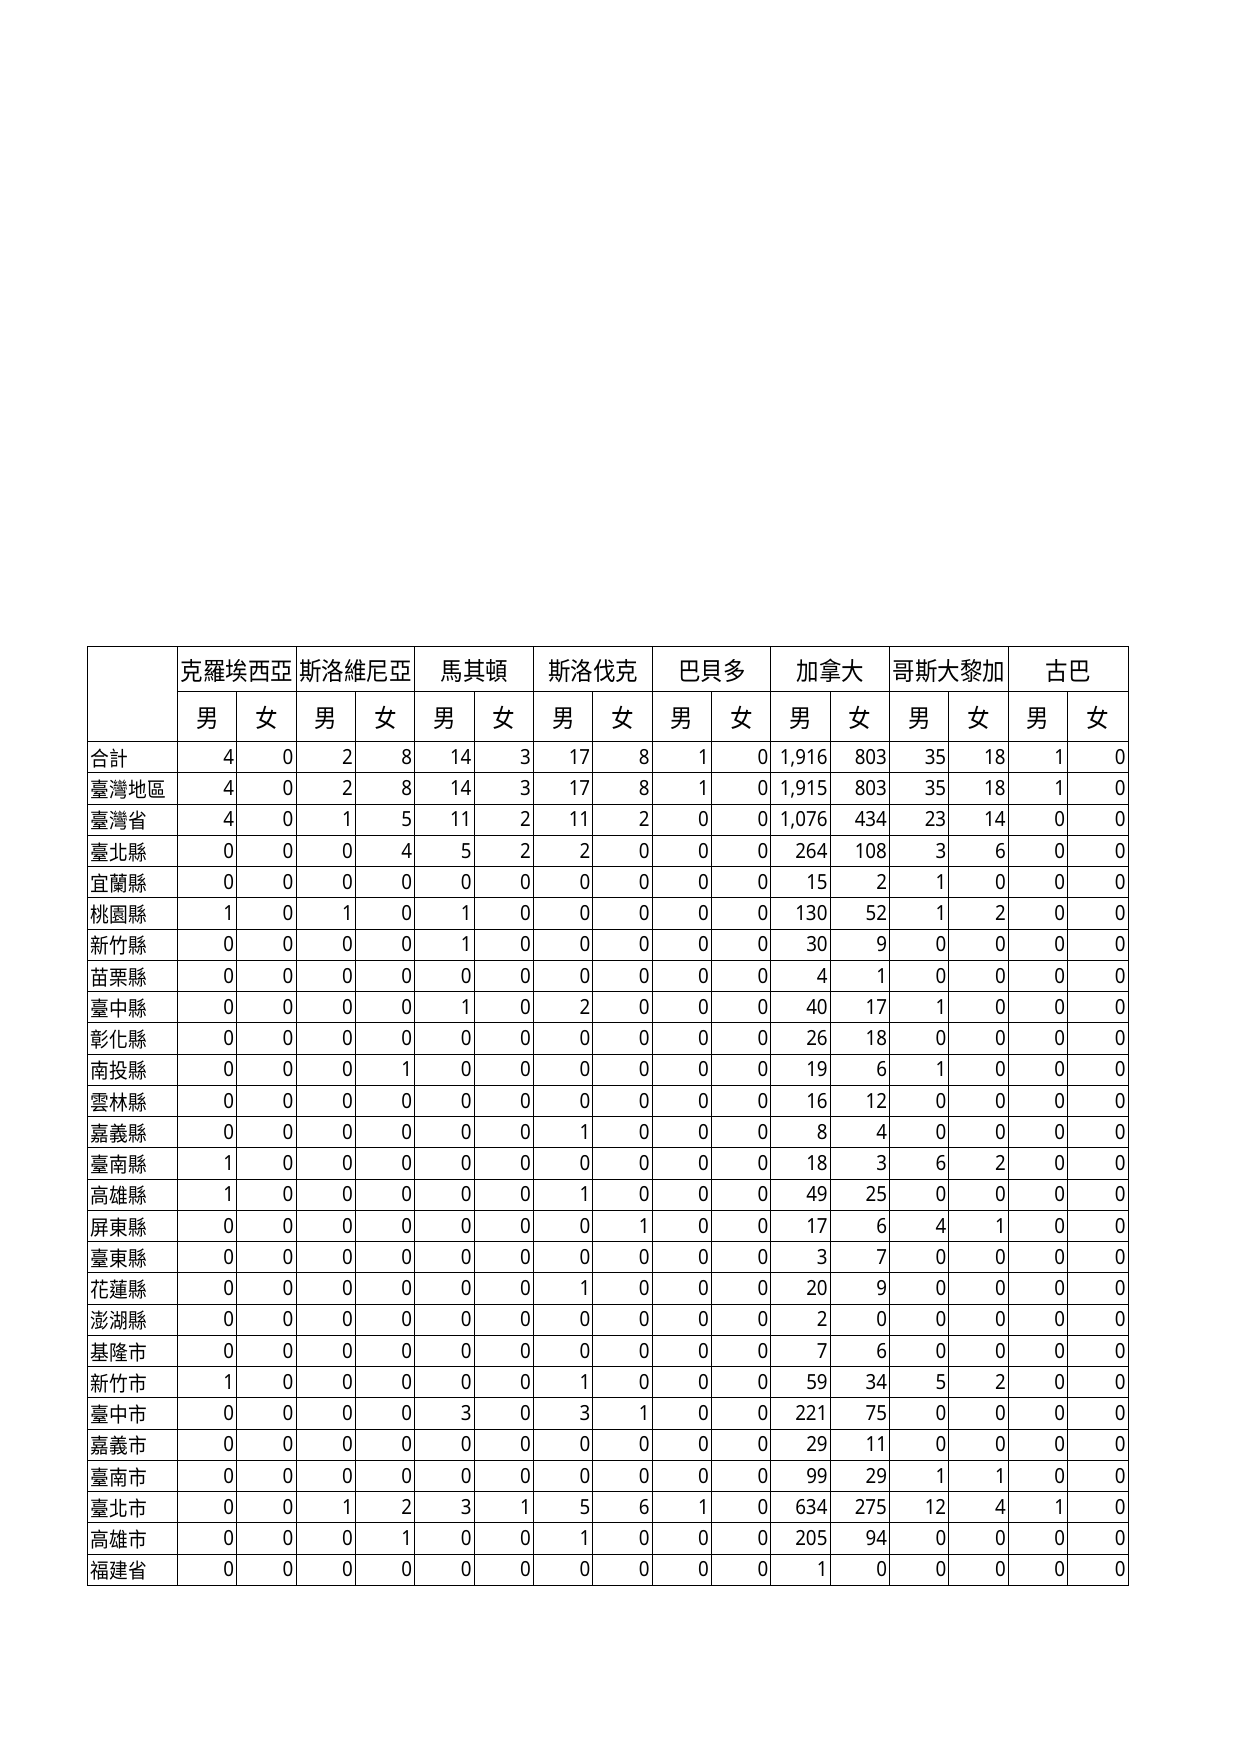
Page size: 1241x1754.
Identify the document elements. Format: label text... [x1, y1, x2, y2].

table_cell 0 [415, 1086, 474, 1116]
table_cell 0 [475, 1305, 533, 1335]
table_cell 0 [653, 961, 711, 991]
table_cell 2 [593, 805, 652, 835]
table_cell 14 [949, 805, 1008, 835]
table_cell 49 [771, 1180, 830, 1210]
table_cell 0 [534, 1555, 592, 1585]
table_cell 基隆市 [88, 1336, 177, 1366]
table_cell 6 [831, 1211, 889, 1241]
table_cell 0 [653, 1242, 711, 1272]
table_cell 0 [356, 1430, 414, 1460]
table_cell 0 [1009, 1336, 1067, 1366]
table_cell 29 [831, 1461, 889, 1491]
table_cell 2 [534, 992, 592, 1022]
table_cell 0 [1068, 742, 1128, 772]
table_cell 1 [178, 898, 236, 928]
table_cell 0 [415, 1273, 474, 1303]
table_cell 新竹市 [88, 1367, 177, 1397]
table_cell 0 [593, 1242, 652, 1272]
table_cell 0 [356, 930, 414, 960]
table_cell 臺北市 [88, 1492, 177, 1522]
table_cell 0 [712, 1148, 770, 1178]
table_cell 0 [593, 898, 652, 928]
table_cell 合計 [88, 742, 177, 772]
table_cell 0 [297, 836, 355, 866]
table_cell 0 [712, 992, 770, 1022]
table_cell 0 [534, 898, 592, 928]
table_cell 1 [178, 1148, 236, 1178]
table_cell 0 [534, 1023, 592, 1053]
table_cell 0 [475, 867, 533, 897]
table_cell 新竹縣 [88, 930, 177, 960]
table_cell 2 [949, 898, 1008, 928]
table_header 克羅埃西亞 [178, 647, 296, 691]
table_cell 0 [475, 1242, 533, 1272]
table_cell 0 [237, 898, 296, 928]
table_cell 0 [178, 930, 236, 960]
table_cell 嘉義市 [88, 1430, 177, 1460]
table_cell 0 [593, 1086, 652, 1116]
table_cell 11 [415, 805, 474, 835]
table_cell 0 [475, 1461, 533, 1491]
table_cell 0 [593, 1367, 652, 1397]
table_cell 0 [949, 1055, 1008, 1085]
table_cell 0 [356, 1305, 414, 1335]
table_cell 高雄市 [88, 1523, 177, 1553]
table_cell 0 [356, 1023, 414, 1053]
table_cell 0 [415, 1055, 474, 1085]
table_cell 634 [771, 1492, 830, 1522]
table_cell 0 [1068, 805, 1128, 835]
table_cell 5 [534, 1492, 592, 1522]
table_cell 0 [415, 1367, 474, 1397]
table_cell 0 [178, 1555, 236, 1585]
table_cell 18 [949, 742, 1008, 772]
table_header 哥斯大黎加 [890, 647, 1008, 691]
table_cell 0 [712, 1492, 770, 1522]
table_cell 0 [1009, 836, 1067, 866]
table_cell 0 [1068, 1430, 1128, 1460]
table_cell 0 [1009, 867, 1067, 897]
table_cell 19 [771, 1055, 830, 1085]
table_cell 3 [475, 773, 533, 803]
table_cell 0 [475, 1273, 533, 1303]
table_cell 0 [593, 961, 652, 991]
table_cell 0 [237, 836, 296, 866]
table_cell 1 [593, 1398, 652, 1428]
table_cell 0 [475, 1367, 533, 1397]
table_cell 彰化縣 [88, 1023, 177, 1053]
table_cell 1 [178, 1180, 236, 1210]
table_cell 0 [653, 1180, 711, 1210]
table_cell 0 [949, 1180, 1008, 1210]
table_header 加拿大 [771, 647, 889, 691]
table_cell 0 [237, 930, 296, 960]
table_cell 0 [297, 1273, 355, 1303]
table_cell 1 [415, 898, 474, 928]
table_cell 0 [593, 1180, 652, 1210]
table_cell 1 [297, 898, 355, 928]
table_cell 0 [297, 1180, 355, 1210]
table_cell 0 [356, 1117, 414, 1147]
table_cell 0 [356, 1367, 414, 1397]
table_cell 1,915 [771, 773, 830, 803]
table_cell 0 [949, 1430, 1008, 1460]
table_cell 0 [712, 1555, 770, 1585]
table_cell 0 [534, 961, 592, 991]
table_cell 0 [415, 1461, 474, 1491]
table_cell 12 [831, 1086, 889, 1116]
table_cell 0 [949, 992, 1008, 1022]
table_cell 0 [890, 961, 948, 991]
table_cell 0 [831, 1555, 889, 1585]
table_cell 0 [1009, 1086, 1067, 1116]
table_cell 0 [1068, 930, 1128, 960]
table_cell 0 [534, 930, 592, 960]
table_cell 4 [831, 1117, 889, 1147]
table_cell 0 [949, 1086, 1008, 1116]
table_cell 0 [237, 1023, 296, 1053]
table_cell 女 [475, 692, 533, 741]
table_cell 2 [356, 1492, 414, 1522]
table_cell 高雄縣 [88, 1180, 177, 1210]
table_cell 1 [356, 1523, 414, 1553]
table_cell 1 [534, 1367, 592, 1397]
table_cell 0 [712, 1211, 770, 1241]
table_cell 1 [771, 1555, 830, 1585]
table_cell 9 [831, 1273, 889, 1303]
table_cell 0 [475, 1023, 533, 1053]
table_cell 3 [890, 836, 948, 866]
table_cell 17 [831, 992, 889, 1022]
table_cell 0 [653, 1523, 711, 1553]
table_cell 1 [178, 1367, 236, 1397]
table_cell 0 [237, 1398, 296, 1428]
table_cell 3 [475, 742, 533, 772]
table_cell 0 [415, 1023, 474, 1053]
table_cell 6 [949, 836, 1008, 866]
table_cell 0 [237, 1055, 296, 1085]
table_cell 桃園縣 [88, 898, 177, 928]
table_cell 52 [831, 898, 889, 928]
table_cell 1 [415, 992, 474, 1022]
table_cell 0 [949, 930, 1008, 960]
table_cell 26 [771, 1023, 830, 1053]
table_cell 4 [178, 805, 236, 835]
table_cell 女 [356, 692, 414, 741]
table_cell 臺中縣 [88, 992, 177, 1022]
table_cell 0 [1009, 1430, 1067, 1460]
table_cell 0 [712, 930, 770, 960]
table_cell 0 [475, 1117, 533, 1147]
table_cell 0 [534, 1211, 592, 1241]
table_cell 30 [771, 930, 830, 960]
table_cell 0 [1009, 1273, 1067, 1303]
table_header 斯洛維尼亞 [297, 647, 414, 691]
table_cell 0 [356, 1398, 414, 1428]
table_cell 0 [949, 1305, 1008, 1335]
table_cell 女 [593, 692, 652, 741]
table_cell 4 [771, 961, 830, 991]
table_cell 0 [712, 1023, 770, 1053]
table_cell 0 [356, 961, 414, 991]
table_cell 0 [653, 836, 711, 866]
table_cell 0 [653, 1555, 711, 1585]
table_cell 0 [653, 1398, 711, 1428]
table_cell 0 [297, 1555, 355, 1585]
table_cell 0 [593, 930, 652, 960]
table_cell 0 [653, 1430, 711, 1460]
table_cell 1,076 [771, 805, 830, 835]
table_cell 0 [237, 1211, 296, 1241]
table_cell 女 [831, 692, 889, 741]
table_cell 18 [831, 1023, 889, 1053]
table_cell 0 [593, 1430, 652, 1460]
table_cell 0 [475, 930, 533, 960]
table_cell 臺灣地區 [88, 773, 177, 803]
table_cell 1 [653, 742, 711, 772]
table_cell 0 [237, 1430, 296, 1460]
table_cell 0 [1068, 773, 1128, 803]
table_cell 0 [712, 867, 770, 897]
table_cell 0 [593, 1055, 652, 1085]
table_cell 0 [475, 1180, 533, 1210]
table_cell 0 [475, 898, 533, 928]
table_cell 0 [1009, 1398, 1067, 1428]
table_cell 屏東縣 [88, 1211, 177, 1241]
table_cell 臺灣省 [88, 805, 177, 835]
table_cell 0 [475, 1086, 533, 1116]
table_cell 17 [534, 742, 592, 772]
table_header [88, 647, 177, 741]
table_cell 0 [949, 961, 1008, 991]
table_cell 8 [593, 773, 652, 803]
table_cell 2 [475, 805, 533, 835]
table_cell 0 [178, 992, 236, 1022]
table_cell 5 [890, 1367, 948, 1397]
table_cell 0 [415, 1242, 474, 1272]
table_cell 男 [1009, 692, 1067, 741]
table_cell 0 [890, 1180, 948, 1210]
table_header 馬其頓 [415, 647, 533, 691]
table_cell 0 [593, 1336, 652, 1366]
table_cell 205 [771, 1523, 830, 1553]
table_cell 0 [653, 1148, 711, 1178]
table_cell 0 [1068, 1117, 1128, 1147]
table_cell 0 [415, 1211, 474, 1241]
table_cell 0 [356, 1211, 414, 1241]
table_cell 0 [890, 1273, 948, 1303]
table_cell 0 [178, 1242, 236, 1272]
table_cell 0 [415, 1180, 474, 1210]
table_cell 0 [949, 1117, 1008, 1147]
table_cell 11 [534, 805, 592, 835]
table_cell 0 [237, 1555, 296, 1585]
table_cell 0 [415, 1117, 474, 1147]
table_cell 6 [831, 1055, 889, 1085]
table_cell 5 [415, 836, 474, 866]
table_header 古巴 [1009, 647, 1128, 691]
table_cell 0 [653, 1461, 711, 1491]
table_cell 17 [534, 773, 592, 803]
table_cell 264 [771, 836, 830, 866]
table_cell 99 [771, 1461, 830, 1491]
table_cell 18 [949, 773, 1008, 803]
table_cell 0 [1068, 1086, 1128, 1116]
table_cell 0 [1009, 1023, 1067, 1053]
table_cell 803 [831, 773, 889, 803]
table_cell 0 [949, 1336, 1008, 1366]
table_cell 1 [1009, 773, 1067, 803]
table_cell 35 [890, 742, 948, 772]
table_cell 3 [415, 1398, 474, 1428]
table_cell 1 [949, 1211, 1008, 1241]
table_cell 0 [178, 1523, 236, 1553]
table_cell 0 [890, 1523, 948, 1553]
table_cell 7 [771, 1336, 830, 1366]
table_cell 0 [475, 1211, 533, 1241]
table_cell 1 [890, 1461, 948, 1491]
table_cell 0 [356, 1555, 414, 1585]
table_cell 0 [949, 1242, 1008, 1272]
table_cell 0 [712, 1117, 770, 1147]
table_cell 0 [1068, 867, 1128, 897]
table_cell 福建省 [88, 1555, 177, 1585]
table_cell 0 [178, 1055, 236, 1085]
table_cell 花蓮縣 [88, 1273, 177, 1303]
table_cell 男 [890, 692, 948, 741]
table_cell 8 [593, 742, 652, 772]
table_cell 0 [356, 898, 414, 928]
table_cell 臺中市 [88, 1398, 177, 1428]
table_cell 0 [415, 1430, 474, 1460]
table_cell 0 [593, 1305, 652, 1335]
table_cell 0 [890, 1336, 948, 1366]
table_cell 0 [712, 1273, 770, 1303]
table_cell 0 [475, 961, 533, 991]
table_cell 0 [712, 1242, 770, 1272]
table_cell 0 [534, 1430, 592, 1460]
table_cell 1,916 [771, 742, 830, 772]
table_cell 25 [831, 1180, 889, 1210]
table_cell 0 [1068, 1273, 1128, 1303]
table_cell 0 [653, 1117, 711, 1147]
table_cell 4 [356, 836, 414, 866]
table_cell 0 [415, 1555, 474, 1585]
table_cell 0 [297, 1023, 355, 1053]
table_cell 1 [890, 992, 948, 1022]
table_cell 0 [1009, 1180, 1067, 1210]
table_cell 0 [297, 1117, 355, 1147]
table_cell 18 [771, 1148, 830, 1178]
table_cell 40 [771, 992, 830, 1022]
table_cell 0 [356, 1461, 414, 1491]
table_cell 0 [1009, 1367, 1067, 1397]
table_cell 0 [653, 867, 711, 897]
table_cell 1 [297, 1492, 355, 1522]
table_cell 0 [712, 1086, 770, 1116]
table_cell 0 [297, 992, 355, 1022]
table_cell 0 [653, 805, 711, 835]
table_cell 16 [771, 1086, 830, 1116]
table_cell 1 [475, 1492, 533, 1522]
table_cell 1 [890, 1055, 948, 1085]
table_cell 2 [297, 773, 355, 803]
table_cell 0 [1068, 1367, 1128, 1397]
table_cell 男 [178, 692, 236, 741]
table_cell 0 [653, 1305, 711, 1335]
table_cell 0 [475, 1523, 533, 1553]
table_cell 1 [297, 805, 355, 835]
table_cell 5 [356, 805, 414, 835]
table_cell 0 [356, 1180, 414, 1210]
table_cell 11 [831, 1430, 889, 1460]
table_cell 0 [237, 867, 296, 897]
table_header 斯洛伐克 [534, 647, 652, 691]
table_cell 0 [653, 1055, 711, 1085]
table_cell 0 [653, 898, 711, 928]
table_cell 男 [534, 692, 592, 741]
table_cell 0 [653, 1367, 711, 1397]
table_cell 0 [890, 1398, 948, 1428]
table_cell 0 [475, 1055, 533, 1085]
table_cell 0 [178, 1117, 236, 1147]
table_cell 0 [475, 1398, 533, 1428]
table_cell 1 [593, 1211, 652, 1241]
table_cell 34 [831, 1367, 889, 1397]
table_cell 2 [949, 1148, 1008, 1178]
table_cell 35 [890, 773, 948, 803]
table_cell 0 [593, 1523, 652, 1553]
table_cell 0 [653, 1023, 711, 1053]
table_cell 0 [237, 1180, 296, 1210]
table_cell 0 [1068, 1180, 1128, 1210]
table_cell 7 [831, 1242, 889, 1272]
table_cell 0 [593, 867, 652, 897]
table_cell 0 [1068, 1336, 1128, 1366]
table_cell 0 [593, 1148, 652, 1178]
table_cell 0 [237, 1148, 296, 1178]
table_cell 0 [890, 1430, 948, 1460]
table_cell 15 [771, 867, 830, 897]
table_cell 0 [1068, 1492, 1128, 1522]
table_cell 0 [1009, 1117, 1067, 1147]
table_cell 0 [297, 1398, 355, 1428]
table_cell 0 [297, 1367, 355, 1397]
table_cell 0 [890, 930, 948, 960]
table_cell 1 [890, 898, 948, 928]
table_cell 0 [415, 867, 474, 897]
table_cell 宜蘭縣 [88, 867, 177, 897]
table_cell 1 [534, 1180, 592, 1210]
table_cell 臺東縣 [88, 1242, 177, 1272]
table_cell 0 [178, 961, 236, 991]
table_cell 1 [534, 1117, 592, 1147]
table_cell 澎湖縣 [88, 1305, 177, 1335]
table_cell 臺南縣 [88, 1148, 177, 1178]
table_cell 0 [178, 1461, 236, 1491]
table_cell 0 [1009, 898, 1067, 928]
table_cell 1 [415, 930, 474, 960]
table_cell 0 [712, 898, 770, 928]
table_cell 0 [356, 992, 414, 1022]
table_cell 0 [237, 1305, 296, 1335]
table_cell 23 [890, 805, 948, 835]
table_cell 0 [712, 1367, 770, 1397]
table_cell 0 [712, 1180, 770, 1210]
table_cell 0 [237, 1461, 296, 1491]
table_cell 0 [297, 961, 355, 991]
table_cell 0 [356, 1273, 414, 1303]
table_cell 0 [475, 1555, 533, 1585]
table_cell 0 [1009, 1242, 1067, 1272]
table_cell 2 [831, 867, 889, 897]
table_cell 0 [237, 961, 296, 991]
table_cell 12 [890, 1492, 948, 1522]
table_cell 0 [237, 1273, 296, 1303]
table_cell 雲林縣 [88, 1086, 177, 1116]
table_cell 2 [297, 742, 355, 772]
table_cell 男 [653, 692, 711, 741]
table_cell 0 [712, 1461, 770, 1491]
table_cell 8 [356, 742, 414, 772]
table_cell 0 [1068, 1461, 1128, 1491]
table_cell 0 [1009, 1523, 1067, 1553]
table_cell 0 [178, 1336, 236, 1366]
table_cell 0 [178, 1398, 236, 1428]
table_cell 0 [653, 1211, 711, 1241]
table_cell 0 [297, 1211, 355, 1241]
table_cell 苗栗縣 [88, 961, 177, 991]
table_cell 1 [534, 1273, 592, 1303]
table_cell 0 [712, 961, 770, 991]
table_cell 0 [178, 867, 236, 897]
table_cell 0 [534, 1086, 592, 1116]
table_cell 0 [712, 773, 770, 803]
table_cell 0 [593, 836, 652, 866]
table_cell 0 [356, 867, 414, 897]
table_cell 0 [653, 1086, 711, 1116]
table_cell 0 [949, 1023, 1008, 1053]
table_cell 0 [356, 1086, 414, 1116]
table_cell 0 [712, 1523, 770, 1553]
table_cell 4 [178, 773, 236, 803]
table_cell 0 [1009, 1461, 1067, 1491]
table_cell 0 [534, 1055, 592, 1085]
table_cell 1 [653, 1492, 711, 1522]
table_cell 0 [949, 1523, 1008, 1553]
table_cell 0 [297, 1055, 355, 1085]
table_cell 9 [831, 930, 889, 960]
table_cell 434 [831, 805, 889, 835]
table_cell 0 [415, 1148, 474, 1178]
table_cell 108 [831, 836, 889, 866]
table_cell 17 [771, 1211, 830, 1241]
table_cell 0 [415, 1305, 474, 1335]
table_cell 0 [237, 992, 296, 1022]
table_cell 0 [593, 1461, 652, 1491]
table_cell 0 [593, 1555, 652, 1585]
table_cell 4 [178, 742, 236, 772]
table_cell 0 [534, 1148, 592, 1178]
table_cell 0 [1068, 1398, 1128, 1428]
table_cell 0 [237, 1367, 296, 1397]
table_cell 0 [653, 930, 711, 960]
table_cell 0 [297, 1148, 355, 1178]
table_cell 0 [890, 1555, 948, 1585]
table_cell 0 [237, 773, 296, 803]
table_cell 0 [297, 1242, 355, 1272]
table_cell 0 [475, 992, 533, 1022]
table_cell 0 [1068, 1242, 1128, 1272]
table_cell 2 [771, 1305, 830, 1335]
table_cell 0 [890, 1023, 948, 1053]
table_cell 0 [890, 1086, 948, 1116]
table_cell 1 [1009, 1492, 1067, 1522]
table_cell 0 [1009, 1305, 1067, 1335]
table_cell 0 [1009, 805, 1067, 835]
table_cell 0 [712, 1398, 770, 1428]
table_cell 0 [356, 1242, 414, 1272]
table_cell 男 [415, 692, 474, 741]
table_cell 8 [356, 773, 414, 803]
table_cell 0 [534, 1461, 592, 1491]
table_cell 0 [178, 1211, 236, 1241]
table_cell 0 [593, 1273, 652, 1303]
table_cell 0 [534, 1305, 592, 1335]
table_cell 94 [831, 1523, 889, 1553]
table_cell 0 [593, 1117, 652, 1147]
table_cell 75 [831, 1398, 889, 1428]
table_cell 0 [1009, 1055, 1067, 1085]
table_cell 14 [415, 773, 474, 803]
table_cell 男 [771, 692, 830, 741]
table_cell 0 [1009, 961, 1067, 991]
table_cell 0 [1068, 992, 1128, 1022]
table_cell 3 [771, 1242, 830, 1272]
table_cell 0 [475, 1430, 533, 1460]
table_header 巴貝多 [653, 647, 770, 691]
table_cell 0 [1068, 1555, 1128, 1585]
table_cell 女 [712, 692, 770, 741]
table_cell 0 [297, 1305, 355, 1335]
table_cell 6 [831, 1336, 889, 1366]
table_cell 4 [949, 1492, 1008, 1522]
table_cell 0 [237, 1492, 296, 1522]
table_cell 6 [890, 1148, 948, 1178]
table_cell 0 [178, 836, 236, 866]
table_cell 0 [475, 1336, 533, 1366]
table_cell 0 [534, 1336, 592, 1366]
table_cell 0 [356, 1148, 414, 1178]
table_cell 0 [1068, 961, 1128, 991]
table_cell 0 [712, 1430, 770, 1460]
table_cell 0 [1009, 1211, 1067, 1241]
table_cell 0 [178, 1086, 236, 1116]
table_cell 0 [475, 1148, 533, 1178]
table_cell 女 [1068, 692, 1128, 741]
table_cell 1 [890, 867, 948, 897]
table_cell 女 [237, 692, 296, 741]
table_cell 男 [297, 692, 355, 741]
table_cell 女 [949, 692, 1008, 741]
table_cell 0 [1068, 1211, 1128, 1241]
table_cell 59 [771, 1367, 830, 1397]
table_cell 0 [1068, 1305, 1128, 1335]
table_cell 3 [415, 1492, 474, 1522]
table_cell 130 [771, 898, 830, 928]
table_cell 0 [890, 1242, 948, 1272]
table_cell 0 [712, 805, 770, 835]
table_cell 1 [949, 1461, 1008, 1491]
table_cell 803 [831, 742, 889, 772]
table_cell 0 [1068, 898, 1128, 928]
table_cell 0 [593, 1023, 652, 1053]
table_cell 0 [593, 992, 652, 1022]
table_cell 0 [237, 742, 296, 772]
table_cell 0 [534, 1242, 592, 1272]
table_cell 0 [949, 1398, 1008, 1428]
table_cell 0 [1009, 992, 1067, 1022]
table_cell 1 [534, 1523, 592, 1553]
table_cell 275 [831, 1492, 889, 1522]
table_cell 0 [1009, 1148, 1067, 1178]
table_cell 8 [771, 1117, 830, 1147]
table_cell 0 [949, 1555, 1008, 1585]
table_cell 0 [297, 867, 355, 897]
table_cell 0 [1009, 1555, 1067, 1585]
table_cell 0 [297, 1086, 355, 1116]
table_cell 嘉義縣 [88, 1117, 177, 1147]
table_cell 0 [356, 1336, 414, 1366]
table_cell 20 [771, 1273, 830, 1303]
table_cell 0 [297, 930, 355, 960]
table_cell 0 [237, 1336, 296, 1366]
table_cell 0 [237, 1086, 296, 1116]
table_cell 0 [653, 1273, 711, 1303]
table_cell 14 [415, 742, 474, 772]
table_cell 0 [890, 1117, 948, 1147]
table_cell 0 [949, 1273, 1008, 1303]
table_cell 0 [712, 1336, 770, 1366]
table_cell 0 [178, 1305, 236, 1335]
table_cell 0 [890, 1305, 948, 1335]
table_cell 2 [475, 836, 533, 866]
table_cell 臺南市 [88, 1461, 177, 1491]
table_cell 3 [831, 1148, 889, 1178]
table_cell 0 [1068, 1148, 1128, 1178]
table_cell 0 [237, 1117, 296, 1147]
table_cell 0 [1068, 1023, 1128, 1053]
table_cell 0 [712, 1055, 770, 1085]
table_cell 南投縣 [88, 1055, 177, 1085]
table_cell 1 [653, 773, 711, 803]
table_cell 0 [237, 1523, 296, 1553]
table_cell 0 [1068, 1523, 1128, 1553]
table_cell 0 [1009, 930, 1067, 960]
table_cell 221 [771, 1398, 830, 1428]
table_cell 0 [237, 1242, 296, 1272]
table_cell 0 [178, 1023, 236, 1053]
table_cell 0 [297, 1430, 355, 1460]
table_cell 0 [178, 1273, 236, 1303]
table_cell 0 [534, 867, 592, 897]
table_cell 2 [534, 836, 592, 866]
table_cell 1 [831, 961, 889, 991]
table_cell 0 [415, 961, 474, 991]
table_cell 0 [297, 1523, 355, 1553]
table_cell 4 [890, 1211, 948, 1241]
table_cell 0 [831, 1305, 889, 1335]
table_cell 臺北縣 [88, 836, 177, 866]
table_cell 3 [534, 1398, 592, 1428]
table_cell 0 [712, 836, 770, 866]
table_cell 0 [178, 1492, 236, 1522]
table_cell 29 [771, 1430, 830, 1460]
table_cell 0 [1068, 1055, 1128, 1085]
table_cell 0 [653, 1336, 711, 1366]
table_cell 1 [356, 1055, 414, 1085]
table_cell 0 [297, 1336, 355, 1366]
table_cell 0 [949, 867, 1008, 897]
table_cell 0 [237, 805, 296, 835]
table_cell 1 [1009, 742, 1067, 772]
table_cell 0 [415, 1336, 474, 1366]
table_cell 0 [178, 1430, 236, 1460]
table_cell 0 [1068, 836, 1128, 866]
table_cell 2 [949, 1367, 1008, 1397]
table_cell 0 [297, 1461, 355, 1491]
table_cell 0 [712, 742, 770, 772]
table_cell 0 [712, 1305, 770, 1335]
table_cell 6 [593, 1492, 652, 1522]
table_cell 0 [415, 1523, 474, 1553]
table_cell 0 [653, 992, 711, 1022]
